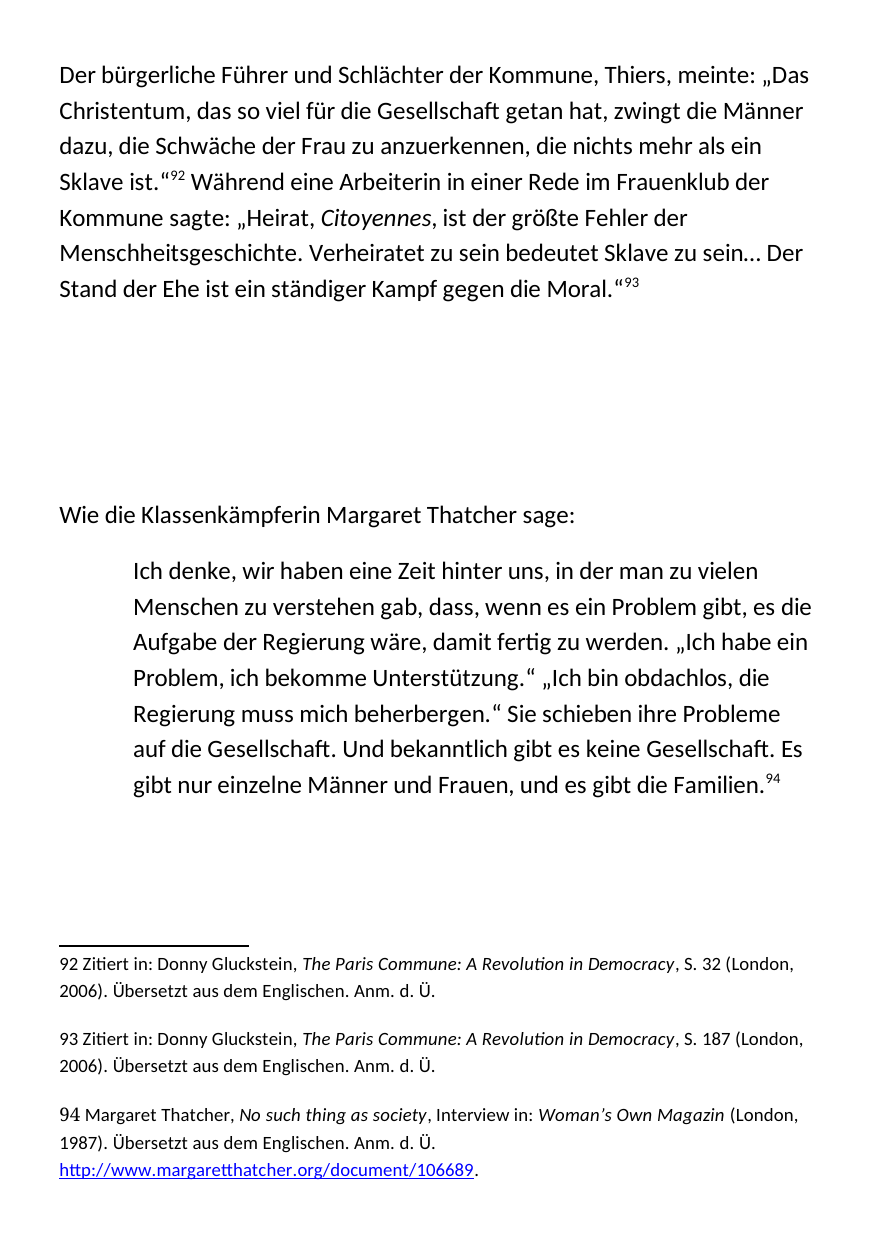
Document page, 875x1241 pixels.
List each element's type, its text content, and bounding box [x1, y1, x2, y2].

text Zitiert in: Donny Gluckstein, The Paris Commune: A Revolution in Democracy, S. 187 (London, 2006). Übersetzt aus dem Englischen. Anm. d. Ü. [59, 1027, 815, 1077]
text Ich denke, wir haben eine Zeit hinter uns, in der man zu vielen Menschen zu verstehen gab, dass, wenn es ein Problem gibt, es die Aufgabe der Regierung wäre, damit fertig zu werden. „Ich habe ein Problem, ich bekomme Unterstützung.“ „Ich bin obdachlos, die Regierung muss mich beherbergen.“ Sie schieben ihre Probleme auf die Gesellschaft. Und bekanntlich gibt es keine Gesellschaft. Es gibt nur einzelne Männer und Frauen, und es gibt die Familien. [133, 555, 815, 800]
text Wie die Klassenkämpferin Margaret Thatcher sage: [59, 499, 815, 530]
text Zitiert in: Donny Gluckstein, The Paris Commune: A Revolution in Democracy, S. 32 (London, 2006). Übersetzt aus dem Englischen. Anm. d. Ü. [59, 952, 815, 1002]
text Margaret Thatcher, No such thing as society, Interview in: Woman’s Own Magazin (London, 1987). Übersetzt aus dem Englischen. Anm. d. Ü. http://www.margaretthatcher.org/document/106689. [59, 1101, 815, 1181]
text Der bürgerliche Führer und Schlächter der Kommune, Thiers, meinte: „Das Christentum, das so viel für die Gesellschaft getan hat, zwingt die Männer dazu, die Schwäche der Frau zu anzuerkennen, die nichts mehr als ein Sklave ist.“ Während eine Arbeiterin in einer Rede im Frauenklub der Kommune sagte: „Heirat, Citoyennes, ist der größte Fehler der Menschheitsgeschichte. Verheiratet zu sein bedeutet Sklave zu sein… Der Stand der Ehe ist ein ständiger Kampf gegen die Moral.“ [59, 59, 815, 304]
